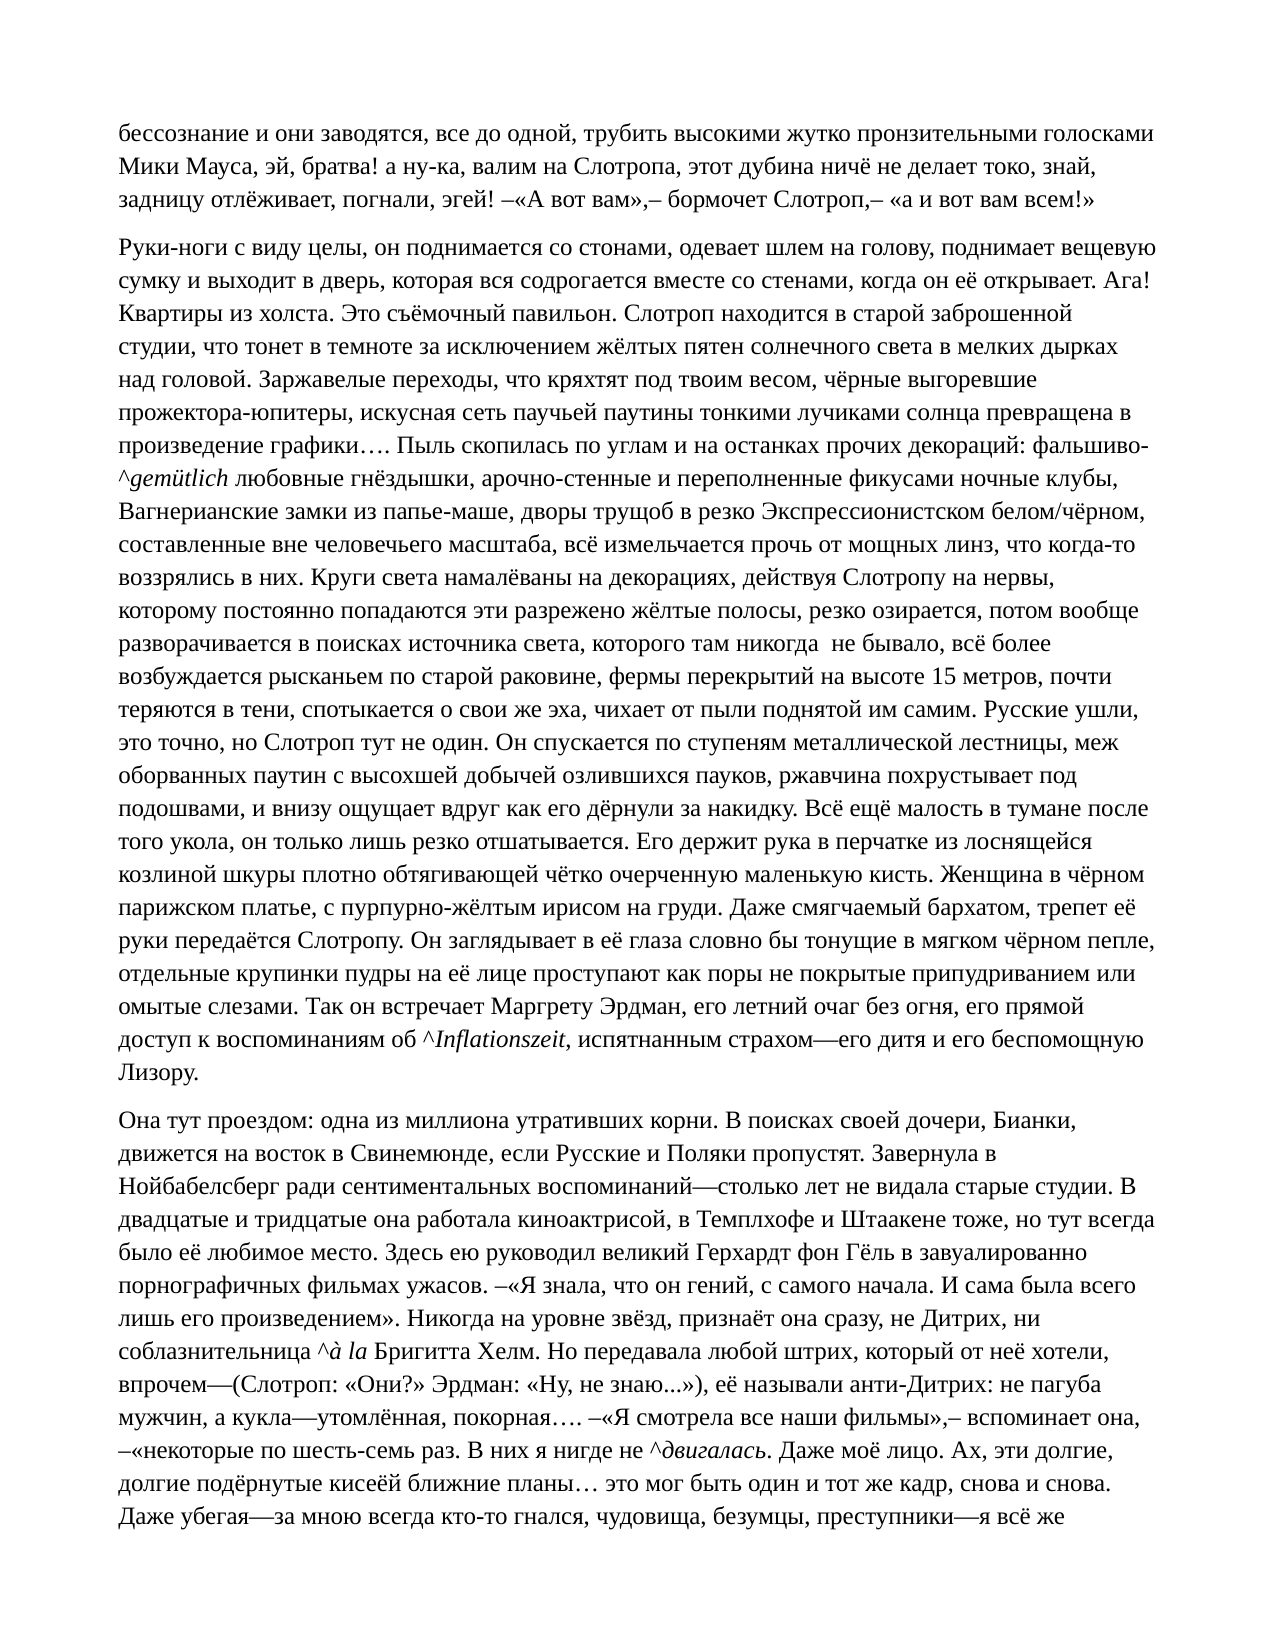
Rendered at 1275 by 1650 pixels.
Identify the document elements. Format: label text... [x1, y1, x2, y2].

text Руки-ноги с виду целы, он поднимается со стонами, одевает шлем на голову, поднимает вещевую сумку и выходит в дверь, которая вся содрогается вместе со стенами, когда он её открывает. Ага! Квартиры из холста. Это съёмочный павильон. Слотроп находится в старой заброшенной студии, что тонет в темноте за исключением жёлтых пятен солнечного света в мелких дырках над головой. Заржавелые переходы, что кряхтят под твоим весом, чёрные выгоревшие прожектора-юпитеры, искусная сеть паучьей паутины тонкими лучиками солнца превращена в произведение графики…. Пыль скопилась по углам и на останках прочих декораций: фальшиво-^gemütlich любовные гнёздышки, арочно-стенные и переполненные фикусами ночные клубы, Вагнерианские замки из папье-маше, дворы трущоб в резко Экспрессионистском белом/чёрном, составленные вне человечьего масштаба, всё измельчается прочь от мощных линз, что когда-то воззрялись в них. Круги света намалёваны на декорациях, действуя Слотропу на нервы, которому постоянно попадаются эти разрежено жёлтые полосы, резко озирается, потом вообще разворачивается в поисках источника света, которого там никогда не бывало, всё более возбуждается рысканьем по старой раковине, фермы перекрытий на высоте 15 метров, почти теряются в тени, спотыкается о свои же эха, чихает от пыли поднятой им самим. Русские ушли, это точно, но Слотроп тут не один. Он спускается по ступеням металлической лестницы, меж оборванных паутин с высохшей добычей озлившихся пауков, ржавчина похрустывает под подошвами, и внизу ощущает вдруг как его дёрнули за накидку. Всё ещё малость в тумане после того укола, он только лишь резко отшатывается. Его держит рука в перчатке из лоснящейся козлиной шкуры плотно обтягивающей чётко очерченную маленькую кисть. Женщина в чёрном парижском платье, с пурпурно-жёлтым ирисом на груди. Даже смягчаемый бархатом, трепет её руки передаётся Слотропу. Он заглядывает в её глаза словно бы тонущие в мягком чёрном пепле, отдельные крупинки пудры на её лице проступают как поры не покрытые припудриванием или омытые слезами. Так он встречает Маргрету Эрдман, его летний очаг без огня, его прямой доступ к воспоминаниям об ^Inflationszeit, испятнанным страхом—его дитя и его беспомощную Лизору. [118, 232, 1157, 1086]
text бессознание и они заводятся, все до одной, трубить высокими жутко пронзительными голосками Мики Мауса, эй, братва! а ну-ка, валим на Слотропа, этот дубина ничё не делает токо, знай, задницу отлёживает, погнали, эгей! –«А вот вам»,– бормочет Слотроп,– «а и вот вам всем!» [118, 118, 1157, 213]
text Она тут проездом: одна из миллиона утративших корни. В поисках своей дочери, Бианки, движется на восток в Свинемюнде, если Русские и Поляки пропустят. Завернула в Нойбабелсберг ради сентиментальных воспоминаний—столько лет не видала старые студии. В двадцатые и тридцатые она работала киноактрисой, в Темплхофе и Штаакене тоже, но тут всегда было её любимое место. Здесь ею руководил великий Герхардт фон Гёль в завуалированно порнографичных фильмах ужасов. –«Я знала, что он гений, с самого начала. И сама была всего лишь его произведением». Никогда на уровне звёзд, признаёт она сразу, не Дитрих, ни соблазнительница ^à la Бригитта Хелм. Но передавала любой штрих, который от неё хотели, впрочем—(Слотроп: «Они?» Эрдман: «Ну, не знаю...»), её называли анти-Дитрих: не пагуба мужчин, а кукла—утомлённая, покорная…. –«Я смотрела все наши фильмы»,– вспоминает она, –«некоторые по шесть-семь раз. В них я нигде не ^двигалась. Даже моё лицо. Ах, эти долгие, долгие подёрнутые кисеёй ближние планы… это мог быть один и тот же кадр, снова и снова. Даже убегая—за мною всегда кто-то гнался, чудовища, безумцы, преступники—я всё же [118, 1105, 1157, 1530]
